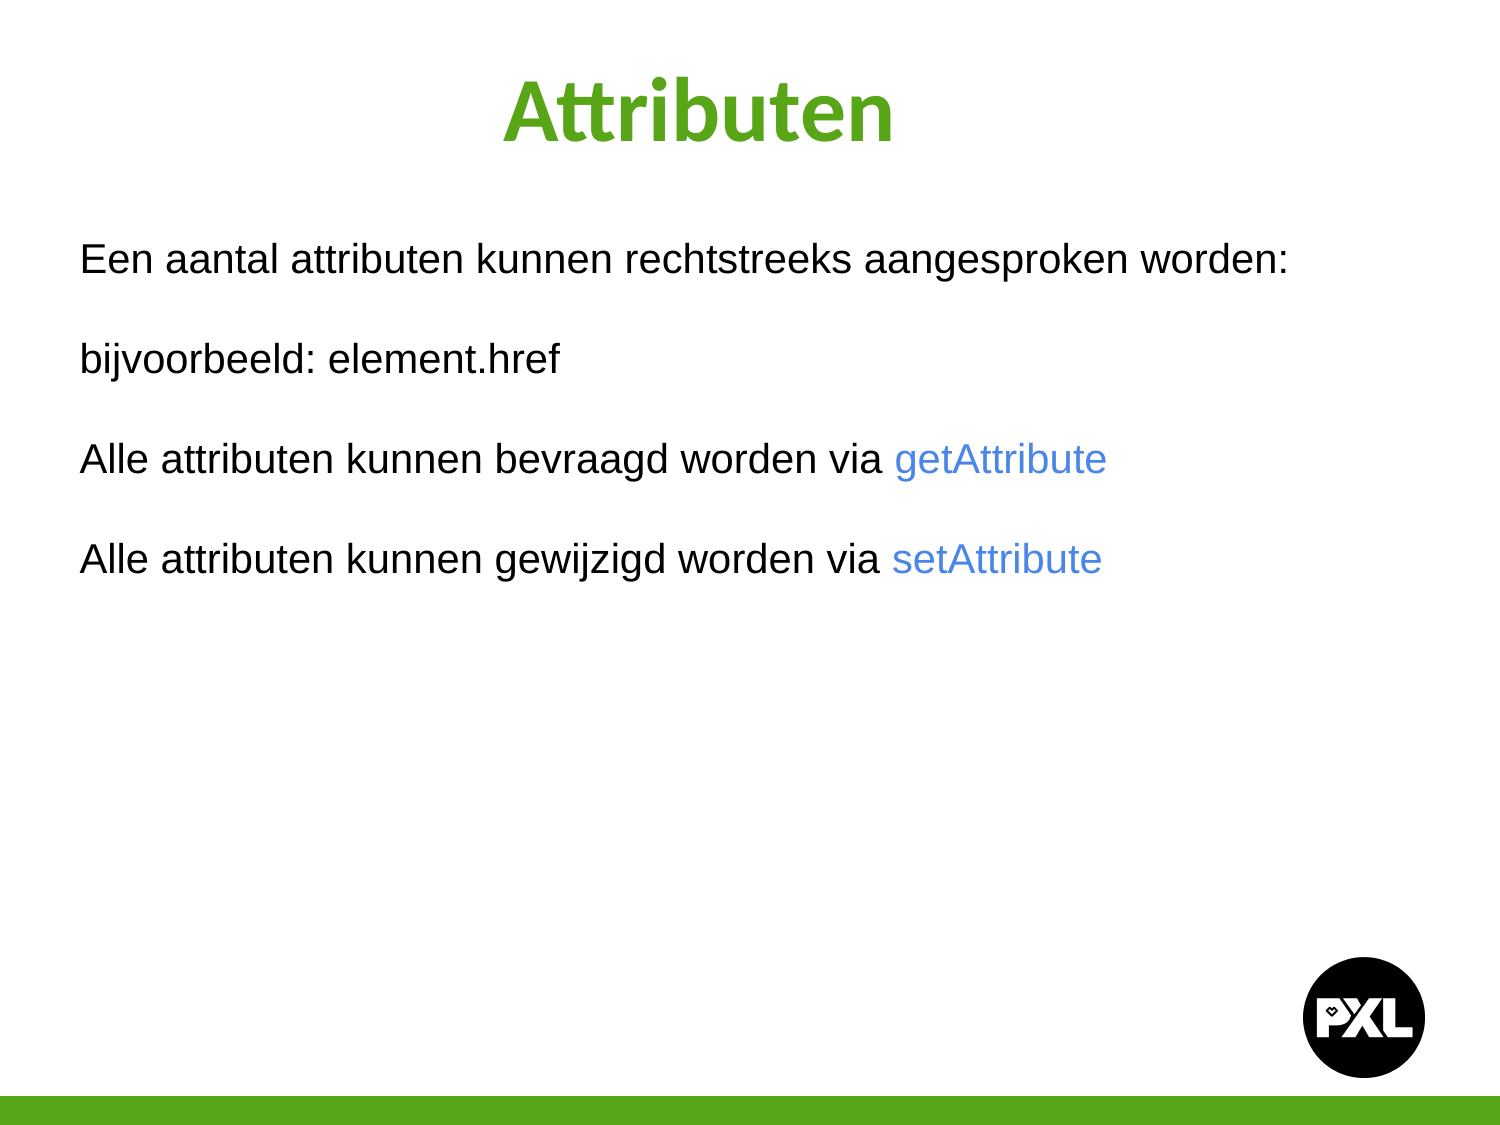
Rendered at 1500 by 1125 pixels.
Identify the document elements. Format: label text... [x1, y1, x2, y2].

text_box Een aantal attributen kunnen rechtstreeks aangesproken worden: bijvoorbeeld: element.href Alle attributen kunnen bevraagd worden via getAttribute Alle attributen kunnen gewijzigd worden via setAttribute [64, 224, 1465, 1125]
text_box Attributen [0, 42, 1443, 168]
